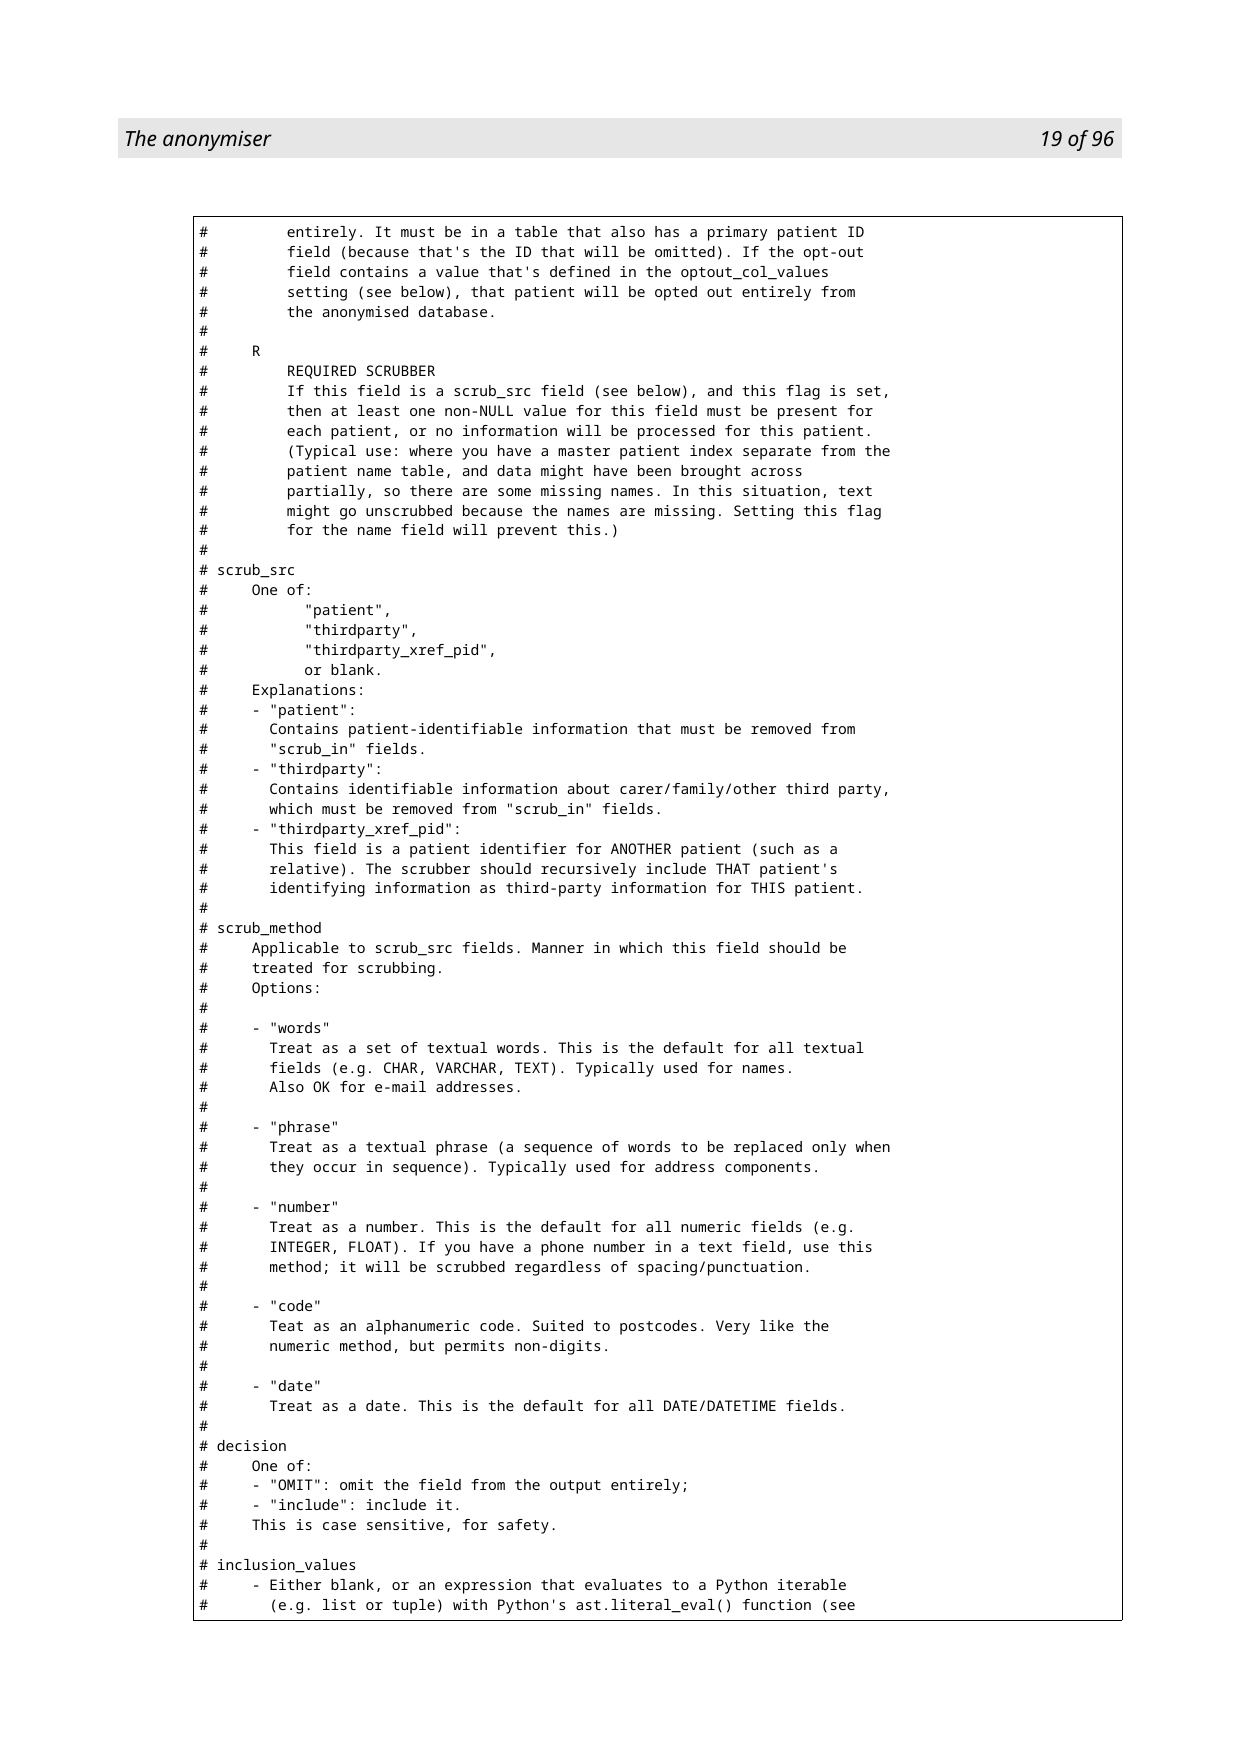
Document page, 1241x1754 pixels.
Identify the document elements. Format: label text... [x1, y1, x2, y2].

table_header # entirely. It must be in a table that also has a primary patient ID # field (because that's the ID that will be omitted). If the opt-out # field contains a value that's defined in the optout_col_values # setting (see below), that patient will be opted out entirely from # the anonymised database. # # R # REQUIRED SCRUBBER # If this field is a scrub_src field (see below), and this flag is set, # then at least one non-NULL value for this field must be present for # each patient, or no information will be processed for this patient. # (Typical use: where you have a master patient index separate from the # patient name table, and data might have been brought across # partially, so there are some missing names. In this situation, text # might go unscrubbed because the names are missing. Setting this flag # for the name field will prevent this.) # # scrub_src # One of: # "patient", # "thirdparty", # "thirdparty_xref_pid", # or blank. # Explanations: # - "patient": # Contains patient-identifiable information that must be removed from # "scrub_in" fields. # - "thirdparty": # Contains identifiable information about carer/family/other third party, # which must be removed from "scrub_in" fields. # - "thirdparty_xref_pid": # This field is a patient identifier for ANOTHER patient (such as a # relative). The scrubber should recursively include THAT patient's # identifying information as third-party information for THIS patient. # # scrub_method # Applicable to scrub_src fields. Manner in which this field should be # treated for scrubbing. # Options: # # - "words" # Treat as a set of textual words. This is the default for all textual # fields (e.g. CHAR, VARCHAR, TEXT). Typically used for names. # Also OK for e-mail addresses. # # - "phrase" # Treat as a textual phrase (a sequence of words to be replaced only when # they occur in sequence). Typically used for address components. # # - "number" # Treat as a number. This is the default for all numeric fields (e.g. # INTEGER, FLOAT). If you have a phone number in a text field, use this # method; it will be scrubbed regardless of spacing/punctuation. # # - "code" # Teat as an alphanumeric code. Suited to postcodes. Very like the # numeric method, but permits non-digits. # # - "date" # Treat as a date. This is the default for all DATE/DATETIME fields. # # decision # One of: # - "OMIT": omit the field from the output entirely; # - "include": include it. # This is case sensitive, for safety. # # inclusion_values # - Either blank, or an expression that evaluates to a Python iterable # (e.g. list or tuple) with Python's ast.literal_eval() function (see [194, 217, 1122, 1620]
